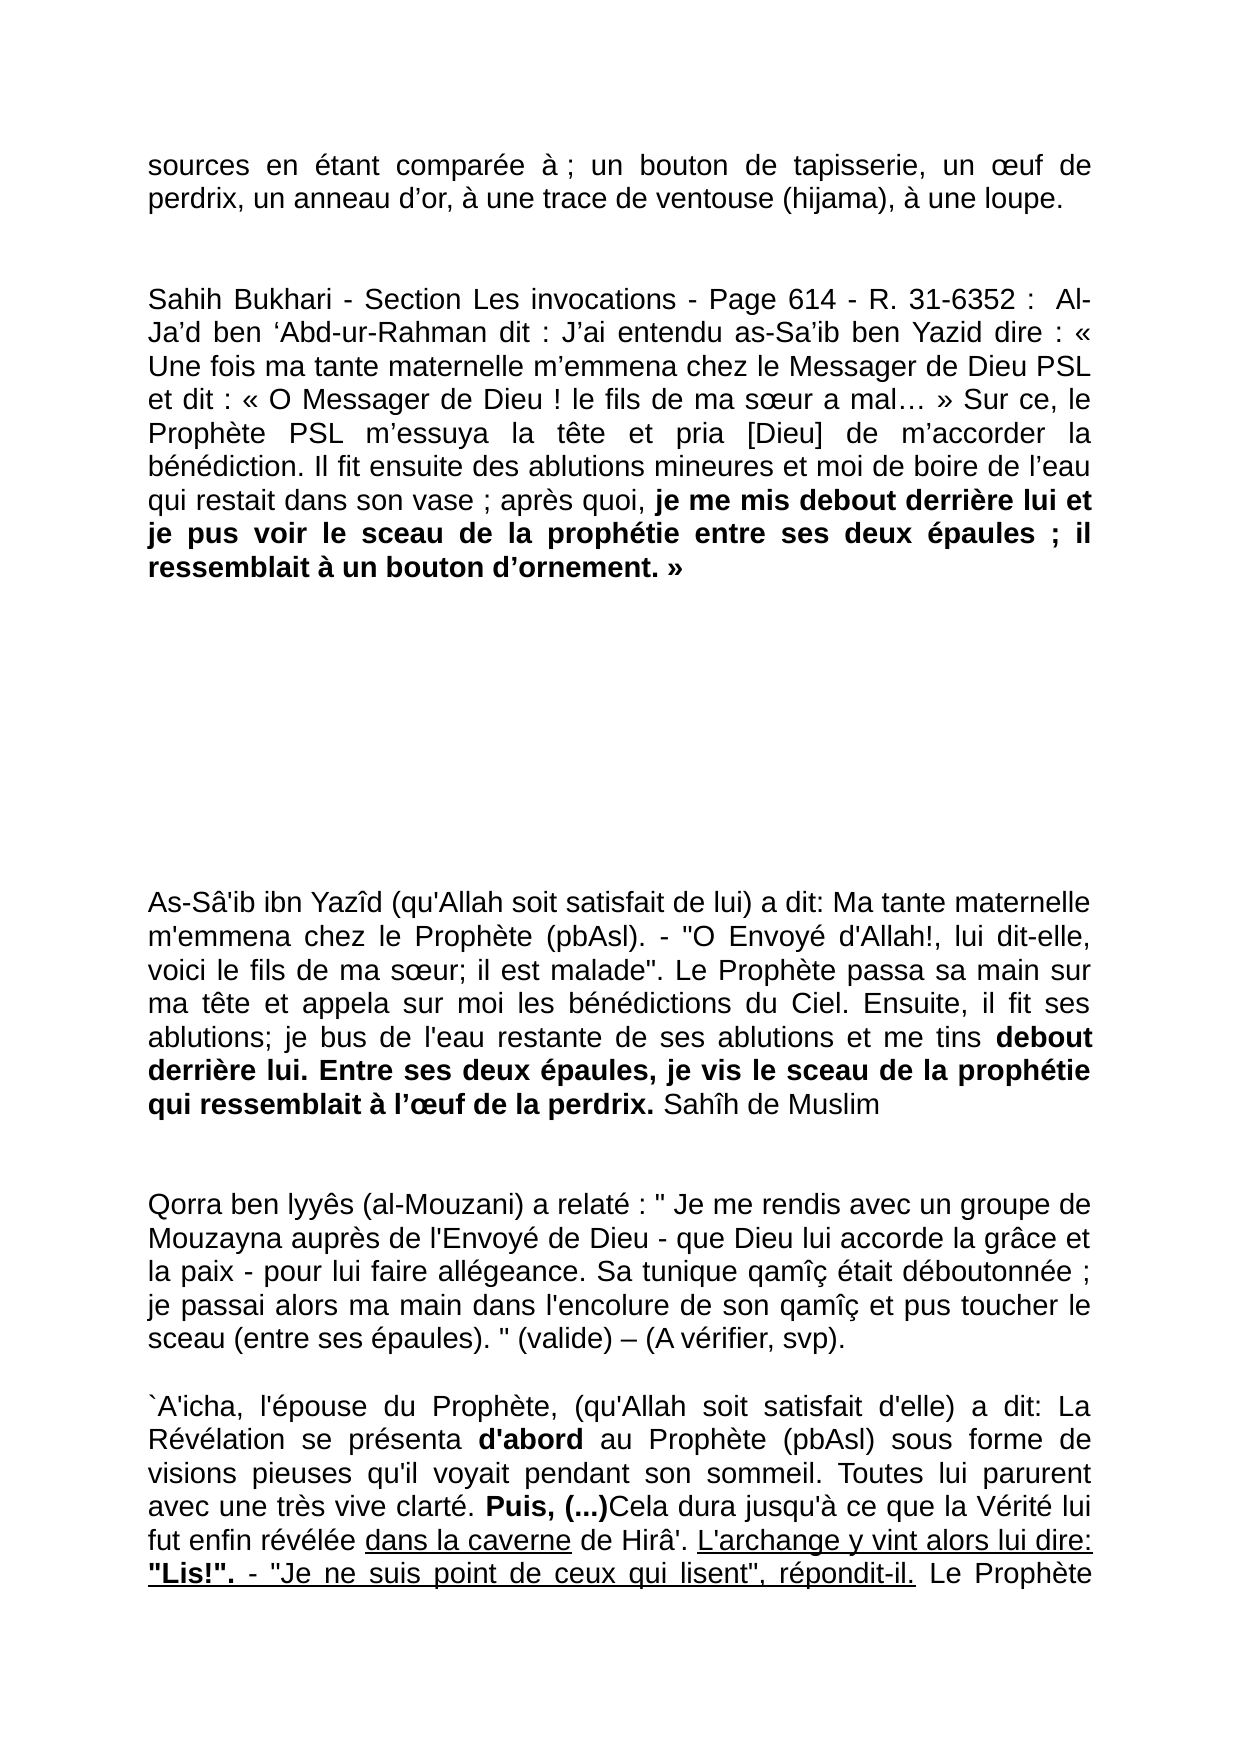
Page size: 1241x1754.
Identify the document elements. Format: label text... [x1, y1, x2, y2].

text As-Sâ'ib ibn Yazîd (qu'Allah soit satisfait de lui) a dit: Ma tante maternelle m'emmena chez le Prophète (pbAsl). - "O Envoyé d'Allah!, lui dit-elle, voici le fils de ma sœur; il est malade". Le Prophète passa sa main sur ma tête et appela sur moi les bénédictions du Ciel. Ensuite, il fit ses ablutions; je bus de l'eau restante de ses ablutions et me tins debout derrière lui. Entre ses deux épaules, je vis le sceau de la prophétie qui ressemblait à l’œuf de la perdrix. Sahîh de Muslim [148, 886, 1093, 1120]
text Sahih Bukhari - Section Les invocations - Page 614 - R. 31-6352 : Al-Ja’d ben ‘Abd-ur-Rahman dit : J’ai entendu as-Sa’ib ben Yazid dire : « Une fois ma tante maternelle m’emmena chez le Messager de Dieu PSL et dit : « O Messager de Dieu ! le fils de ma sœur a mal… » Sur ce, le Prophète PSL m’essuya la tête et pria [Dieu] de m’accorder la bénédiction. Il fit ensuite des ablutions mineures et moi de boire de l’eau qui restait dans son vase ; après quoi, je me mis debout derrière lui et je pus voir le sceau de la prophétie entre ses deux épaules ; il ressemblait à un bouton d’ornement. » [148, 282, 1093, 584]
text sources en étant comparée à ; un bouton de tapisserie, un œuf de perdrix, un anneau d’or, à une trace de ventouse (hijama), à une loupe. [148, 148, 1093, 215]
text `A'icha, l'épouse du Prophète, (qu'Allah soit satisfait d'elle) a dit: La Révélation se présenta d'abord au Prophète (pbAsl) sous forme de visions pieuses qu'il voyait pendant son sommeil. Toutes lui parurent avec une très vive clarté. Puis, (...)Cela dura jusqu'à ce que la Vérité lui fut enfin révélée dans la caverne de Hirâ'. L'archange y vint alors lui dire: "Lis!". - "Je ne suis point de ceux qui lisent", répondit-il. Le Prophète [148, 1389, 1093, 1590]
text Qorra ben lyyês (al-Mouzani) a relaté : " Je me rendis avec un groupe de Mouzayna auprès de l'Envoyé de Dieu - que Dieu lui accorde la grâce et la paix - pour lui faire allégeance. Sa tunique qamîç était déboutonnée ; je passai alors ma main dans l'encolure de son qamîç et pus toucher le sceau (entre ses épaules). " (valide) – (A vérifier, svp). [148, 1187, 1093, 1355]
